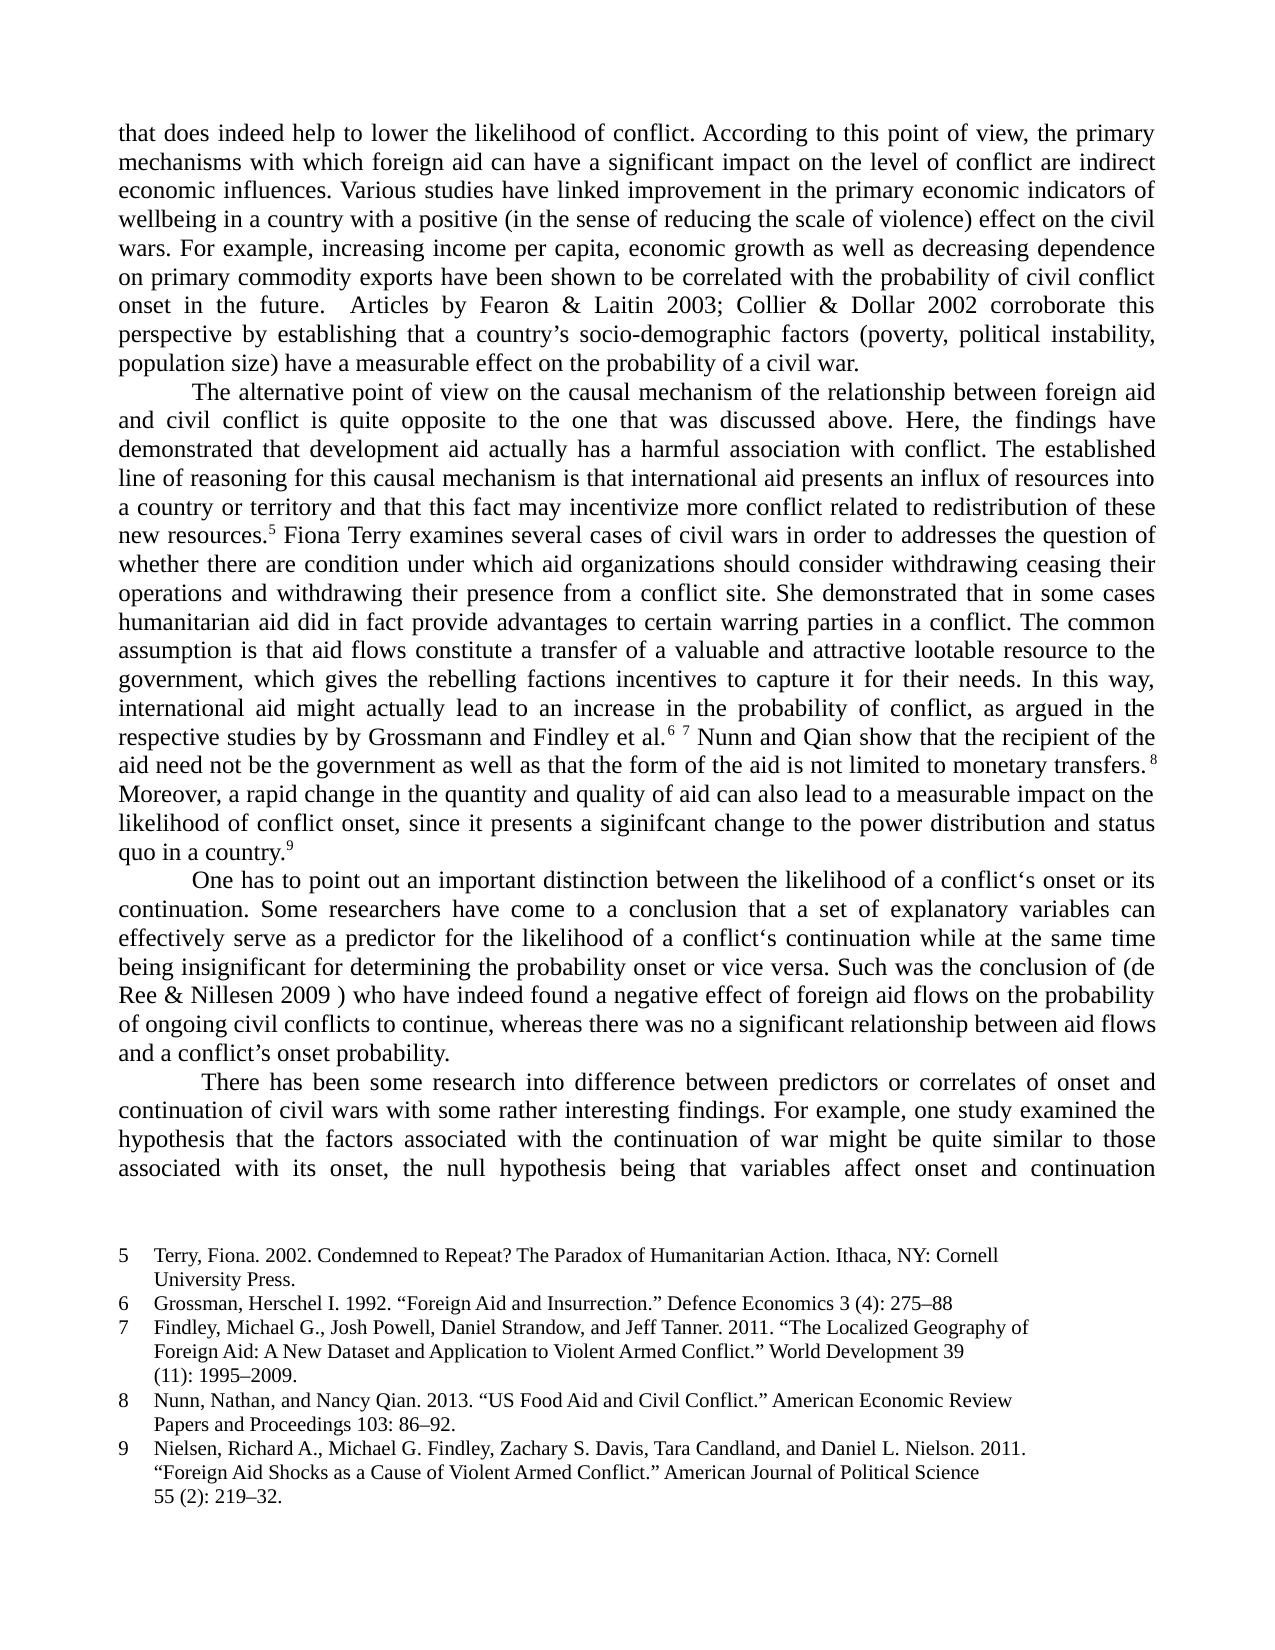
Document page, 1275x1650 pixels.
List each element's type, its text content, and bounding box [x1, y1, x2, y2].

text Findley, Michael G., Josh Powell, Daniel Strandow, and Jeff Tanner. 2011. “The Localized Geography of Foreign Aid: A New Dataset and Application to Violent Armed Conflict.” World Development 39 (11): 1995–2009. [118, 1315, 1157, 1387]
text that does indeed help to lower the likelihood of conflict. According to this point of view, the primary mechanisms with which foreign aid can have a significant impact on the level of conflict are indirect economic influences. Various studies have linked improvement in the primary economic indicators of wellbeing in a country with a positive (in the sense of reducing the scale of violence) effect on the civil wars. For example, increasing income per capita, economic growth as well as decreasing dependence on primary commodity exports have been shown to be correlated with the probability of civil conflict onset in the future. Articles by Fearon & Laitin 2003; Collier & Dollar 2002 corroborate this perspective by establishing that a country’s socio-demographic factors (poverty, political instability, population size) have a measurable effect on the probability of a civil war. [118, 118, 1157, 377]
text Nielsen, Richard A., Michael G. Findley, Zachary S. Davis, Tara Candland, and Daniel L. Nielson. 2011. “Foreign Aid Shocks as a Cause of Violent Armed Conflict.” American Journal of Political Science 55 (2): 219–32. [118, 1436, 1157, 1532]
text One has to point out an important distinction between the likelihood of a conflict‘s onset or its continuation. Some researchers have come to a conclusion that a set of explanatory variables can effectively serve as a predictor for the likelihood of a conflict‘s continuation while at the same time being insignificant for determining the probability onset or vice versa. Such was the conclusion of (de Ree & Nillesen 2009 ) who have indeed found a negative effect of foreign aid flows on the probability of ongoing civil conflicts to continue, whereas there was no a significant relationship between aid flows and a conflict’s onset probability. [118, 866, 1157, 1067]
text There has been some research into difference between predictors or correlates of onset and continuation of civil wars with some rather interesting findings. For example, one study examined the hypothesis that the factors associated with the continuation of war might be quite similar to those associated with its onset, the null hypothesis being that variables affect onset and continuation [118, 1067, 1157, 1182]
text Grossman, Herschel I. 1992. “Foreign Aid and Insurrection.” Defence Economics 3 (4): 275–88 [118, 1291, 1157, 1315]
text Terry, Fiona. 2002. Condemned to Repeat? The Paradox of Humanitarian Action. Ithaca, NY: Cornell University Press. [118, 1243, 1157, 1291]
text Nunn, Nathan, and Nancy Qian. 2013. “US Food Aid and Civil Conflict.” American Economic Review Papers and Proceedings 103: 86–92. [118, 1387, 1157, 1436]
text The alternative point of view on the causal mechanism of the relationship between foreign aid and civil conflict is quite opposite to the one that was discussed above. Here, the findings have demonstrated that development aid actually has a harmful association with conflict. The established line of reasoning for this causal mechanism is that international aid presents an influx of resources into a country or territory and that this fact may incentivize more conflict related to redistribution of these new resources. Fiona Terry examines several cases of civil wars in order to addresses the question of whether there are condition under which aid organizations should consider withdrawing ceasing their operations and withdrawing their presence from a conflict site. She demonstrated that in some cases humanitarian aid did in fact provide advantages to certain warring parties in a conflict. The common assumption is that aid flows constitute a transfer of a valuable and attractive lootable resource to the government, which gives the rebelling factions incentives to capture it for their needs. In this way, international aid might actually lead to an increase in the probability of conflict, as argued in the respective studies by by Grossmann and Findley et al. Nunn and Qian show that the recipient of the aid need not be the government as well as that the form of the aid is not limited to monetary transfers. Moreover, a rapid change in the quantity and quality of aid can also lead to a measurable impact on the likelihood of conflict onset, since it presents a siginifcant change to the power distribution and status quo in a country. [118, 377, 1157, 866]
